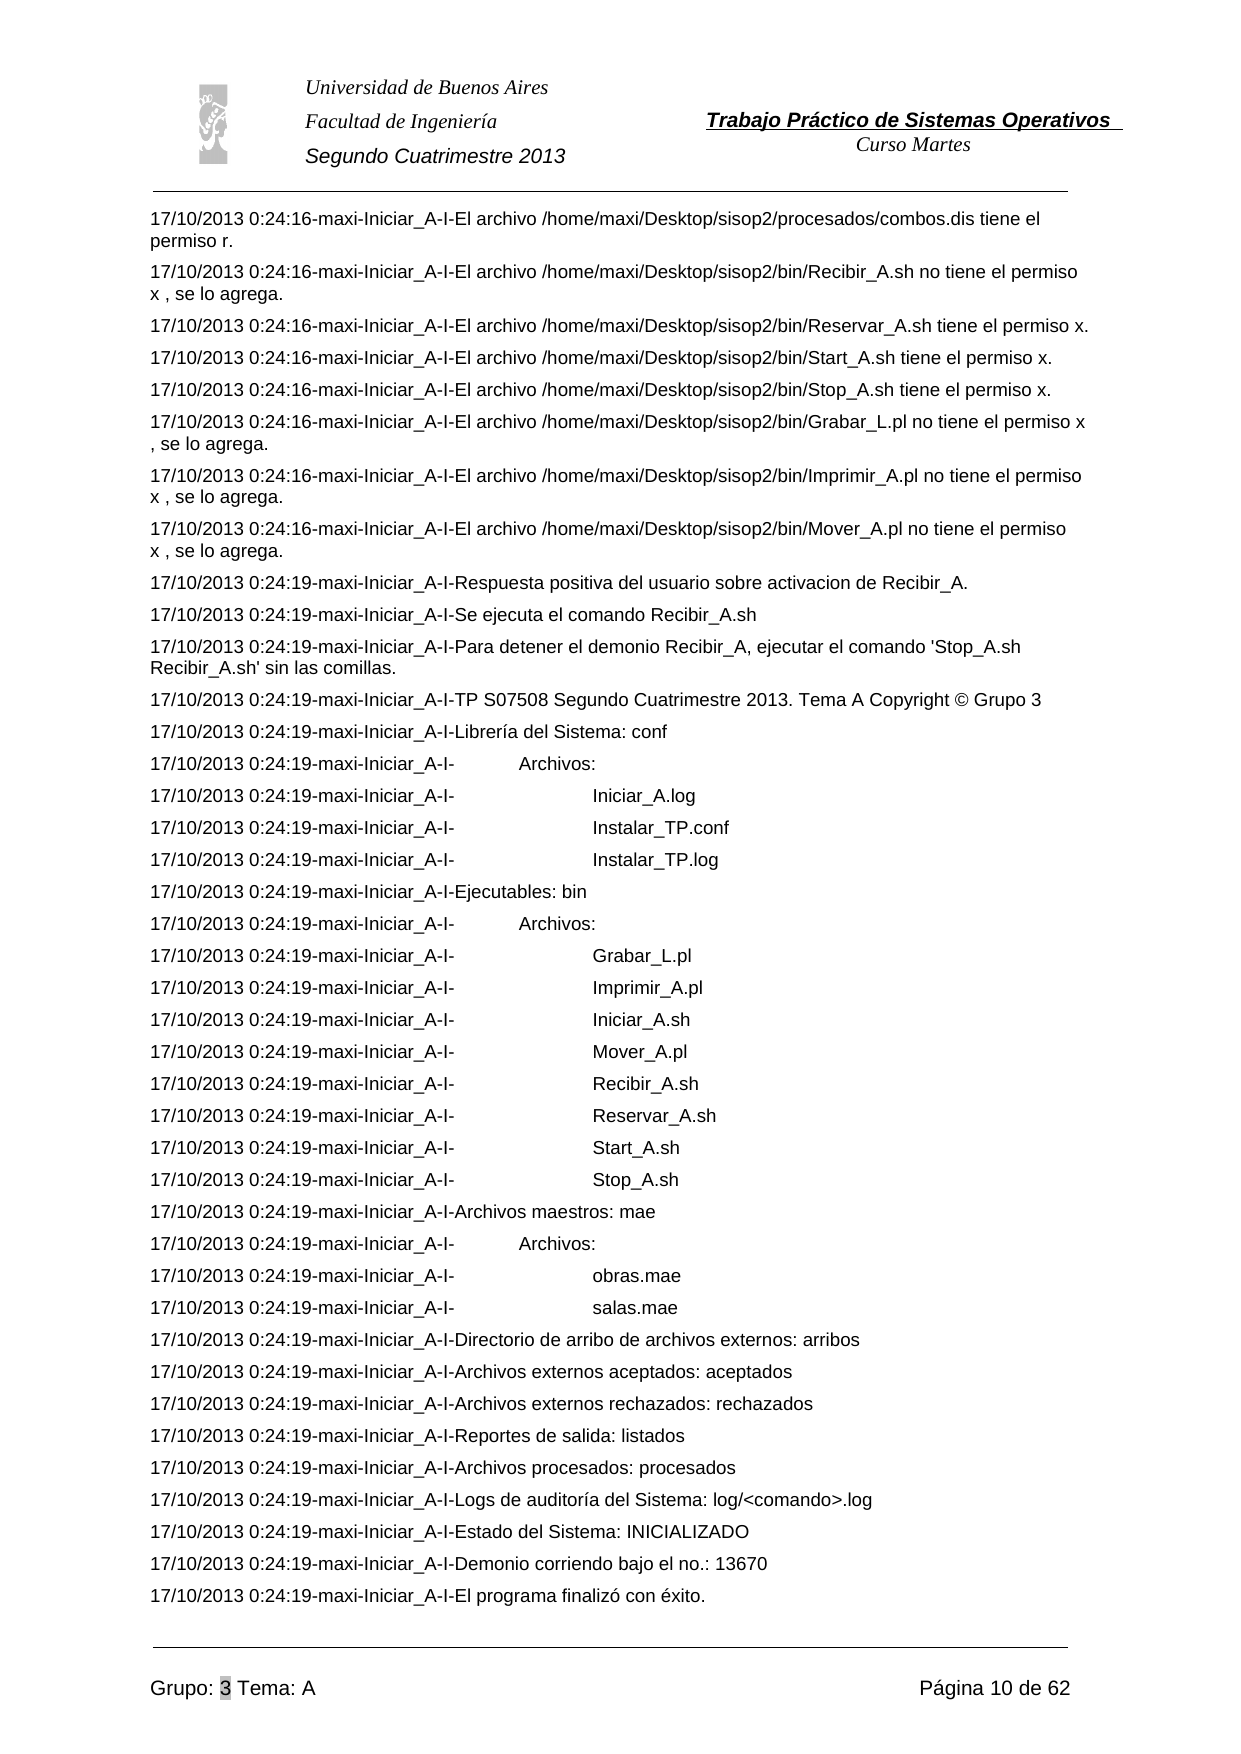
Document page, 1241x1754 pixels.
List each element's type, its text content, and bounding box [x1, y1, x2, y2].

text 17/10/2013 0:24:19-maxi-Iniciar_A-I- Iniciar_A.log [150, 785, 1090, 806]
text 17/10/2013 0:24:19-maxi-Iniciar_A-I- Start_A.sh [150, 1137, 1090, 1158]
text 17/10/2013 0:24:16-maxi-Iniciar_A-I-El archivo /home/maxi/Desktop/sisop2/bin/Reservar_A.sh tiene el permiso x. [150, 315, 1090, 336]
text 17/10/2013 0:24:19-maxi-Iniciar_A-I-Ejecutables: bin [150, 881, 1090, 902]
text 17/10/2013 0:24:19-maxi-Iniciar_A-I- Archivos: [150, 753, 1090, 774]
text 17/10/2013 0:24:19-maxi-Iniciar_A-I- Iniciar_A.sh [150, 1009, 1090, 1030]
text 17/10/2013 0:24:19-maxi-Iniciar_A-I-Archivos externos rechazados: rechazados [150, 1392, 1090, 1414]
text 17/10/2013 0:24:19-maxi-Iniciar_A-I- Instalar_TP.log [150, 849, 1090, 870]
picture [198, 82, 231, 166]
text 17/10/2013 0:24:16-maxi-Iniciar_A-I-El archivo /home/maxi/Desktop/sisop2/bin/Imprimir_A.pl no tiene el permiso x , se lo agrega. [150, 464, 1090, 507]
text 17/10/2013 0:24:16-maxi-Iniciar_A-I-El archivo /home/maxi/Desktop/sisop2/bin/Start_A.sh tiene el permiso x. [150, 347, 1090, 368]
text 17/10/2013 0:24:19-maxi-Iniciar_A-I-Archivos externos aceptados: aceptados [150, 1361, 1090, 1382]
text 17/10/2013 0:24:19-maxi-Iniciar_A-I-Respuesta positiva del usuario sobre activacion de Recibir_A. [150, 571, 1090, 593]
text 17/10/2013 0:24:19-maxi-Iniciar_A-I- salas.mae [150, 1297, 1090, 1318]
text 17/10/2013 0:24:16-maxi-Iniciar_A-I-El archivo /home/maxi/Desktop/sisop2/bin/Mover_A.pl no tiene el permiso x , se lo agrega. [150, 518, 1090, 561]
text 17/10/2013 0:24:19-maxi-Iniciar_A-I-Directorio de arribo de archivos externos: arribos [150, 1328, 1090, 1350]
text 17/10/2013 0:24:19-maxi-Iniciar_A-I- Archivos: [150, 913, 1090, 934]
text 17/10/2013 0:24:19-maxi-Iniciar_A-I-Reportes de salida: listados [150, 1424, 1090, 1446]
text 17/10/2013 0:24:19-maxi-Iniciar_A-I-Librería del Sistema: conf [150, 721, 1090, 742]
text 17/10/2013 0:24:19-maxi-Iniciar_A-I- Stop_A.sh [150, 1169, 1090, 1190]
text 17/10/2013 0:24:19-maxi-Iniciar_A-I- Mover_A.pl [150, 1041, 1090, 1062]
text 17/10/2013 0:24:19-maxi-Iniciar_A-I- Instalar_TP.conf [150, 817, 1090, 838]
text 17/10/2013 0:24:19-maxi-Iniciar_A-I- Archivos: [150, 1233, 1090, 1254]
text 17/10/2013 0:24:19-maxi-Iniciar_A-I-Se ejecuta el comando Recibir_A.sh [150, 603, 1090, 625]
text 17/10/2013 0:24:19-maxi-Iniciar_A-I- Reservar_A.sh [150, 1105, 1090, 1126]
text 17/10/2013 0:24:16-maxi-Iniciar_A-I-El archivo /home/maxi/Desktop/sisop2/procesados/combos.dis tiene el permiso r. [150, 208, 1090, 251]
text 17/10/2013 0:24:19-maxi-Iniciar_A-I-TP S07508 Segundo Cuatrimestre 2013. Tema A Copyright © Grupo 3 [150, 689, 1090, 711]
text 17/10/2013 0:24:19-maxi-Iniciar_A-I-Para detener el demonio Recibir_A, ejecutar el comando 'Stop_A.sh Recibir_A.sh' sin las comillas. [150, 635, 1090, 678]
text 17/10/2013 0:24:19-maxi-Iniciar_A-I-Archivos maestros: mae [150, 1201, 1090, 1222]
text 17/10/2013 0:24:19-maxi-Iniciar_A-I- Imprimir_A.pl [150, 977, 1090, 998]
text 17/10/2013 0:24:19-maxi-Iniciar_A-I- Recibir_A.sh [150, 1073, 1090, 1094]
text 17/10/2013 0:24:16-maxi-Iniciar_A-I-El archivo /home/maxi/Desktop/sisop2/bin/Grabar_L.pl no tiene el permiso x , se lo agrega. [150, 411, 1090, 454]
text 17/10/2013 0:24:19-maxi-Iniciar_A-I-El programa finalizó con éxito. [150, 1584, 1090, 1606]
text 17/10/2013 0:24:19-maxi-Iniciar_A-I-Logs de auditoría del Sistema: log/<comando>.log [150, 1488, 1090, 1510]
text 17/10/2013 0:24:19-maxi-Iniciar_A-I-Estado del Sistema: INICIALIZADO [150, 1520, 1090, 1542]
text 17/10/2013 0:24:16-maxi-Iniciar_A-I-El archivo /home/maxi/Desktop/sisop2/bin/Recibir_A.sh no tiene el permiso x , se lo agrega. [150, 261, 1090, 304]
text 17/10/2013 0:24:19-maxi-Iniciar_A-I- Grabar_L.pl [150, 945, 1090, 966]
text 17/10/2013 0:24:19-maxi-Iniciar_A-I- obras.mae [150, 1264, 1090, 1286]
text 17/10/2013 0:24:19-maxi-Iniciar_A-I-Archivos procesados: procesados [150, 1456, 1090, 1478]
text 17/10/2013 0:24:19-maxi-Iniciar_A-I-Demonio corriendo bajo el no.: 13670 [150, 1552, 1090, 1574]
text 17/10/2013 0:24:16-maxi-Iniciar_A-I-El archivo /home/maxi/Desktop/sisop2/bin/Stop_A.sh tiene el permiso x. [150, 379, 1090, 400]
